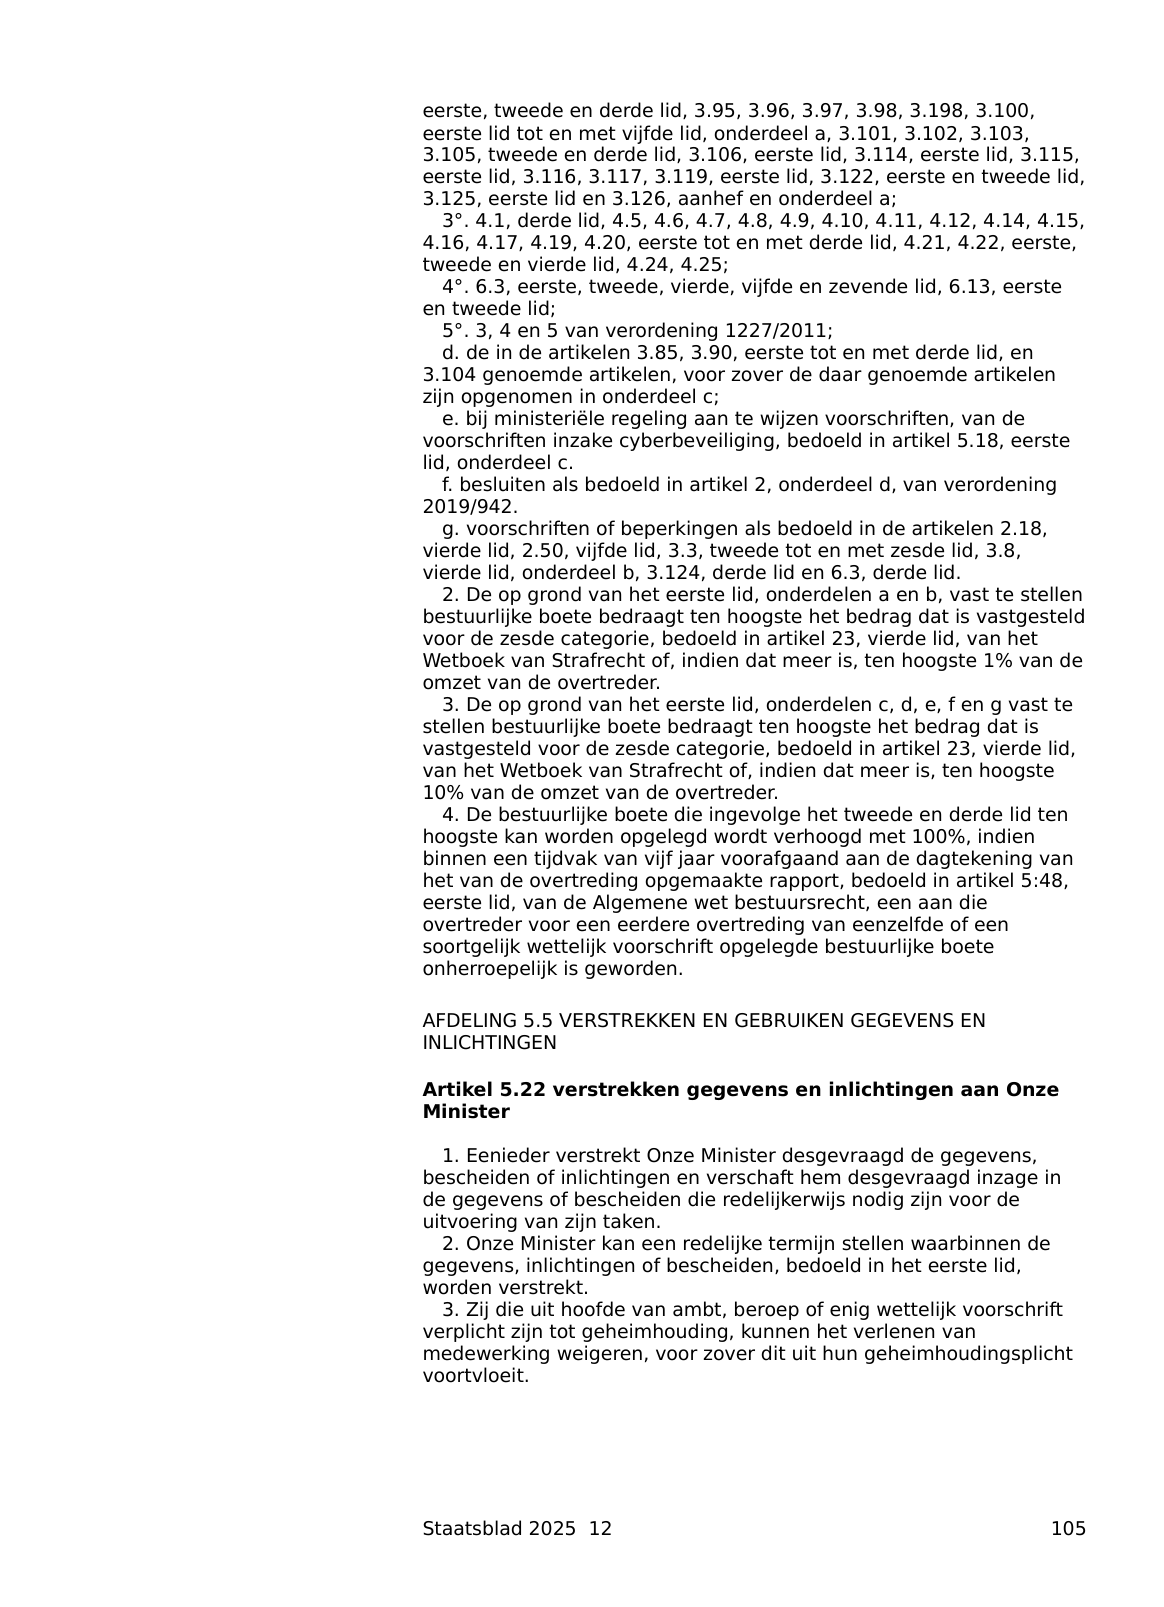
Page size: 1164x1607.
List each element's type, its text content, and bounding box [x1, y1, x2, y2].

text 1. Eenieder verstrekt Onze Minister desgevraagd de gegevens, bescheiden of inlichtingen en verschaft hem desgevraagd inzage in de gegevens of bescheiden die redelijkerwijs nodig zijn voor de uitvoering van zijn taken. [422, 1145, 1087, 1233]
text 4. De bestuurlijke boete die ingevolge het tweede en derde lid ten hoogste kan worden opgelegd wordt verhoogd met 100%, indien binnen een tijdvak van vijf jaar voorafgaand aan de dagtekening van het van de overtreding opgemaakte rapport, bedoeld in artikel 5:48, eerste lid, van de Algemene wet bestuursrecht, een aan die overtreder voor een eerdere overtreding van eenzelfde of een soortgelijk wettelijk voorschrift opgelegde bestuurlijke boete onherroepelijk is geworden. [422, 804, 1087, 979]
text 2. Onze Minister kan een redelijke termijn stellen waarbinnen de gegevens, inlichtingen of bescheiden, bedoeld in het eerste lid, worden verstrekt. [422, 1233, 1087, 1298]
text 3°. 4.1, derde lid, 4.5, 4.6, 4.7, 4.8, 4.9, 4.10, 4.11, 4.12, 4.14, 4.15, 4.16, 4.17, 4.19, 4.20, eerste tot en met derde lid, 4.21, 4.22, eerste, tweede en vierde lid, 4.24, 4.25; [422, 210, 1087, 276]
text 2. De op grond van het eerste lid, onderdelen a en b, vast te stellen bestuurlijke boete bedraagt ten hoogste het bedrag dat is vastgesteld voor de zesde categorie, bedoeld in artikel 23, vierde lid, van het Wetboek van Strafrecht of, indien dat meer is, ten hoogste 1% van de omzet van de overtreder. [422, 584, 1087, 694]
text g. voorschriften of beperkingen als bedoeld in de artikelen 2.18, vierde lid, 2.50, vijfde lid, 3.3, tweede tot en met zesde lid, 3.8, vierde lid, onderdeel b, 3.124, derde lid en 6.3, derde lid. [422, 518, 1087, 584]
text 5°. 3, 4 en 5 van verordening 1227/2011; [422, 320, 1087, 342]
text 4°. 6.3, eerste, tweede, vierde, vijfde en zevende lid, 6.13, eerste en tweede lid; [422, 276, 1087, 320]
text e. bij ministeriële regeling aan te wijzen voorschriften, van de voorschriften inzake cyberbeveiliging, bedoeld in artikel 5.18, eerste lid, onderdeel c. [422, 408, 1087, 474]
text 3. De op grond van het eerste lid, onderdelen c, d, e, f en g vast te stellen bestuurlijke boete bedraagt ten hoogste het bedrag dat is vastgesteld voor de zesde categorie, bedoeld in artikel 23, vierde lid, van het Wetboek van Strafrecht of, indien dat meer is, ten hoogste 10% van de omzet van de overtreder. [422, 694, 1087, 804]
subtitle Artikel 5.22 verstrekken gegevens en inlichtingen aan Onze Minister [422, 1078, 1087, 1122]
text eerste, tweede en derde lid, 3.95, 3.96, 3.97, 3.98, 3.198, 3.100, eerste lid tot en met vijfde lid, onderdeel a, 3.101, 3.102, 3.103, 3.105, tweede en derde lid, 3.106, eerste lid, 3.114, eerste lid, 3.115, eerste lid, 3.116, 3.117, 3.119, eerste lid, 3.122, eerste en tweede lid, 3.125, eerste lid en 3.126, aanhef en onderdeel a; [422, 100, 1087, 210]
text 3. Zij die uit hoofde van ambt, beroep of enig wettelijk voorschrift verplicht zijn tot geheimhouding, kunnen het verlenen van medewerking weigeren, voor zover dit uit hun geheimhoudingsplicht voortvloeit. [422, 1298, 1087, 1386]
subtitle AFDELING 5.5 VERSTREKKEN EN GEBRUIKEN GEGEVENS EN INLICHTINGEN [422, 1009, 1087, 1053]
text d. de in de artikelen 3.85, 3.90, eerste tot en met derde lid, en 3.104 genoemde artikelen, voor zover de daar genoemde artikelen zijn opgenomen in onderdeel c; [422, 342, 1087, 408]
text f. besluiten als bedoeld in artikel 2, onderdeel d, van verordening 2019/942. [422, 474, 1087, 518]
